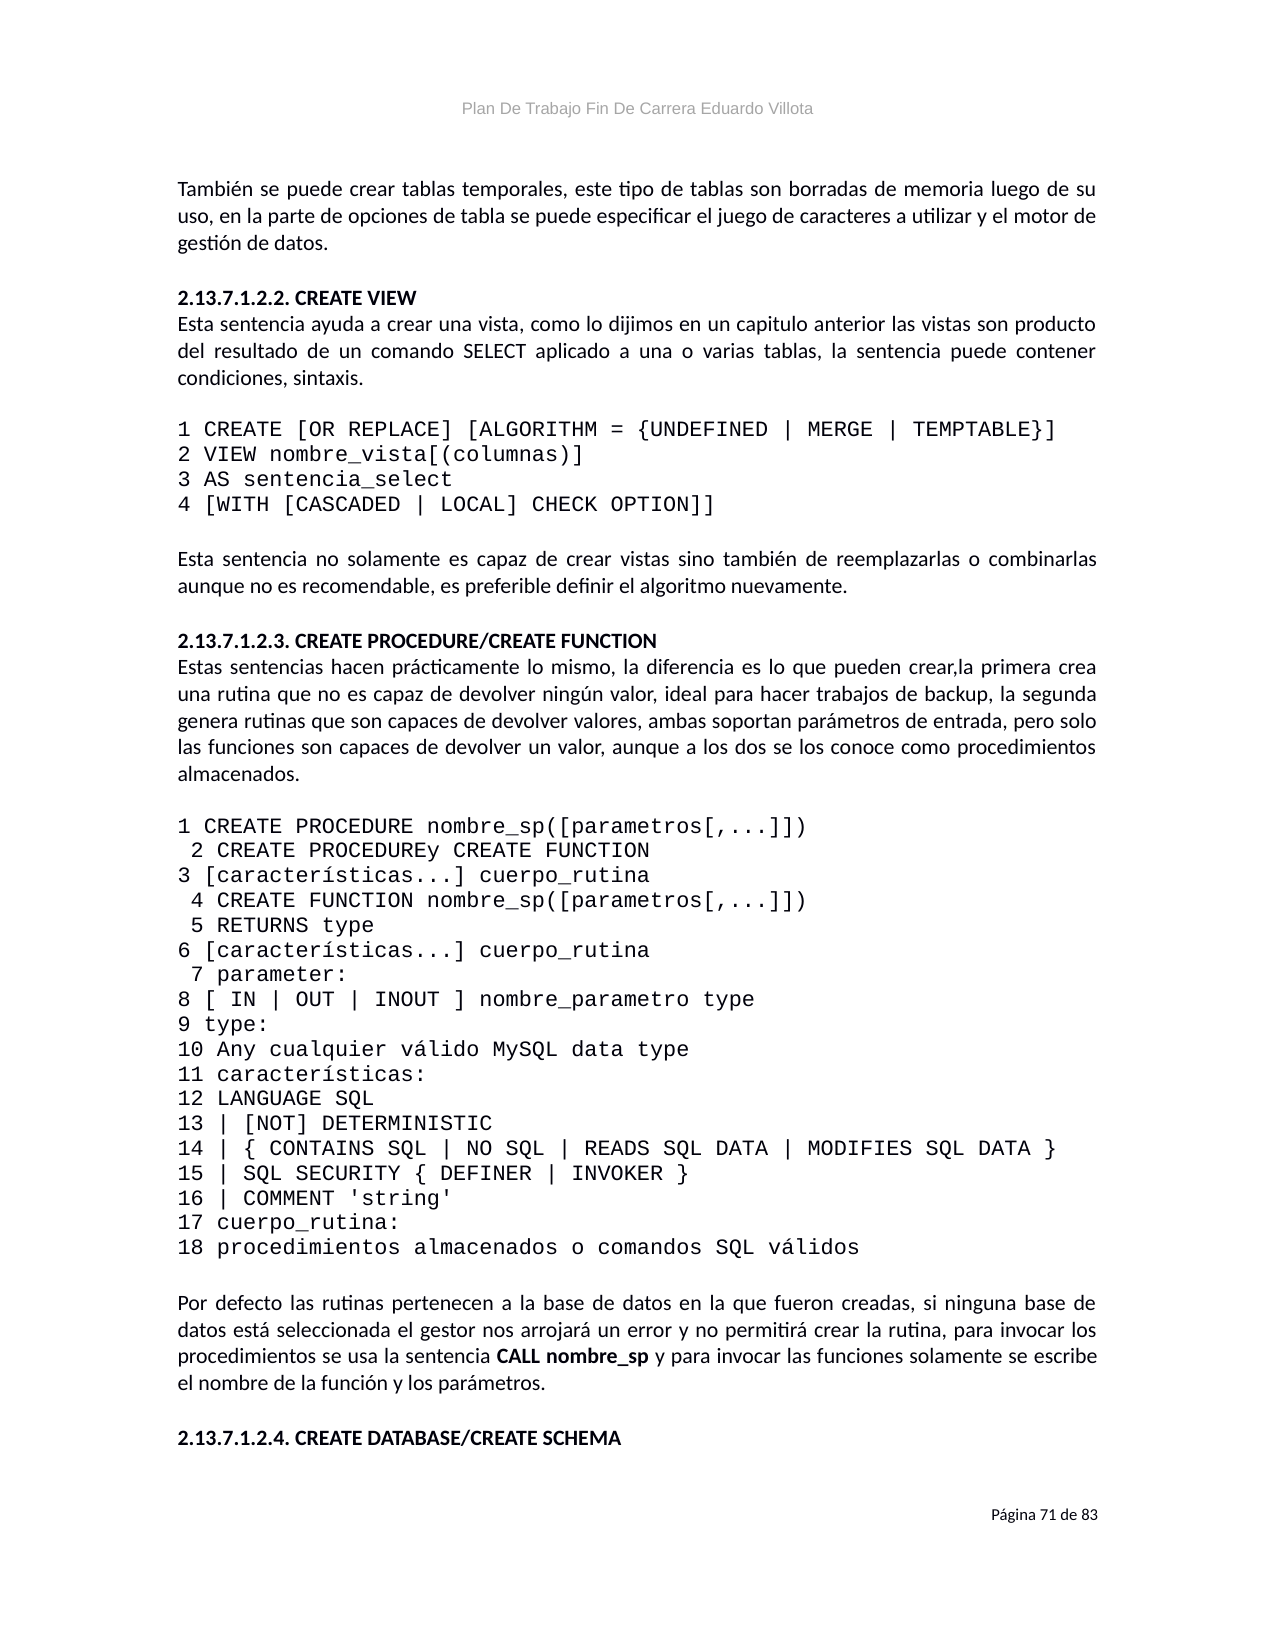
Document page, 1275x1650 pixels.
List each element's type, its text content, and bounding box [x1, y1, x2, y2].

text 8 [ IN | OUT | INOUT ] nombre_parametro type [177, 988, 1098, 1013]
text También se puede crear tablas temporales, este tipo de tablas son borradas de memoria luego de su uso, en la parte de opciones de tabla se puede especificar el juego de caracteres a utilizar y el motor de gestión de datos. [177, 176, 1098, 256]
text 11 características: [177, 1063, 1098, 1088]
text 18 procedimientos almacenados o comandos SQL válidos [177, 1236, 1098, 1261]
text 4 CREATE FUNCTION nombre_sp([parametros[,...]]) [177, 889, 1098, 914]
text 16 | COMMENT 'string' [177, 1187, 1098, 1212]
text 7 parameter: [177, 964, 1098, 988]
text 2.13.7.1.2.2. CREATE VIEW [177, 284, 1098, 310]
text 9 type: [177, 1013, 1098, 1038]
text 2.13.7.1.2.3. CREATE PROCEDURE/CREATE FUNCTION [177, 627, 1098, 653]
text 3 AS sentencia_select [177, 468, 1098, 493]
text 2 CREATE PROCEDUREy CREATE FUNCTION [177, 840, 1098, 864]
text 13 | [NOT] DETERMINISTIC [177, 1112, 1098, 1137]
text 12 LANGUAGE SQL [177, 1088, 1098, 1112]
text 4 [WITH [CASCADED | LOCAL] CHECK OPTION]] [177, 493, 1098, 517]
text 2 VIEW nombre_vista[(columnas)] [177, 443, 1098, 468]
text 15 | SQL SECURITY { DEFINER | INVOKER } [177, 1162, 1098, 1187]
text 1 CREATE [OR REPLACE] [ALGORITHM = {UNDEFINED | MERGE | TEMPTABLE}] [177, 418, 1098, 443]
text Por defecto las rutinas pertenecen a la base de datos en la que fueron creadas, si ninguna base de datos está seleccionada el gestor nos arrojará un error y no permitirá crear la rutina, para invocar los procedimientos se usa la sentencia CALL nombre_sp y para invocar las funciones solamente se escribe el nombre de la función y los parámetros. [177, 1289, 1098, 1396]
text Esta sentencia ayuda a crear una vista, como lo dijimos en un capitulo anterior las vistas son producto del resultado de un comando SELECT aplicado a una o varias tablas, la sentencia puede contener condiciones, sintaxis. [177, 310, 1098, 390]
text 2.13.7.1.2.4. CREATE DATABASE/CREATE SCHEMA [177, 1424, 1098, 1451]
text 14 | { CONTAINS SQL | NO SQL | READS SQL DATA | MODIFIES SQL DATA } [177, 1137, 1098, 1162]
text 5 RETURNS type [177, 914, 1098, 939]
text Esta sentencia no solamente es capaz de crear vistas sino también de reemplazarlas o combinarlas aunque no es recomendable, es preferible definir el algoritmo nuevamente. [177, 546, 1098, 599]
text 3 [características...] cuerpo_rutina [177, 864, 1098, 889]
text 17 cuerpo_rutina: [177, 1212, 1098, 1236]
text Estas sentencias hacen prácticamente lo mismo, la diferencia es lo que pueden crear,la primera crea una rutina que no es capaz de devolver ningún valor, ideal para hacer trabajos de backup, la segunda genera rutinas que son capaces de devolver valores, ambas soportan parámetros de entrada, pero solo las funciones son capaces de devolver un valor, aunque a los dos se los conoce como procedimientos almacenados. [177, 653, 1098, 787]
text 10 Any cualquier válido MySQL data type [177, 1038, 1098, 1063]
text 1 CREATE PROCEDURE nombre_sp([parametros[,...]]) [177, 815, 1098, 840]
text 6 [características...] cuerpo_rutina [177, 939, 1098, 964]
